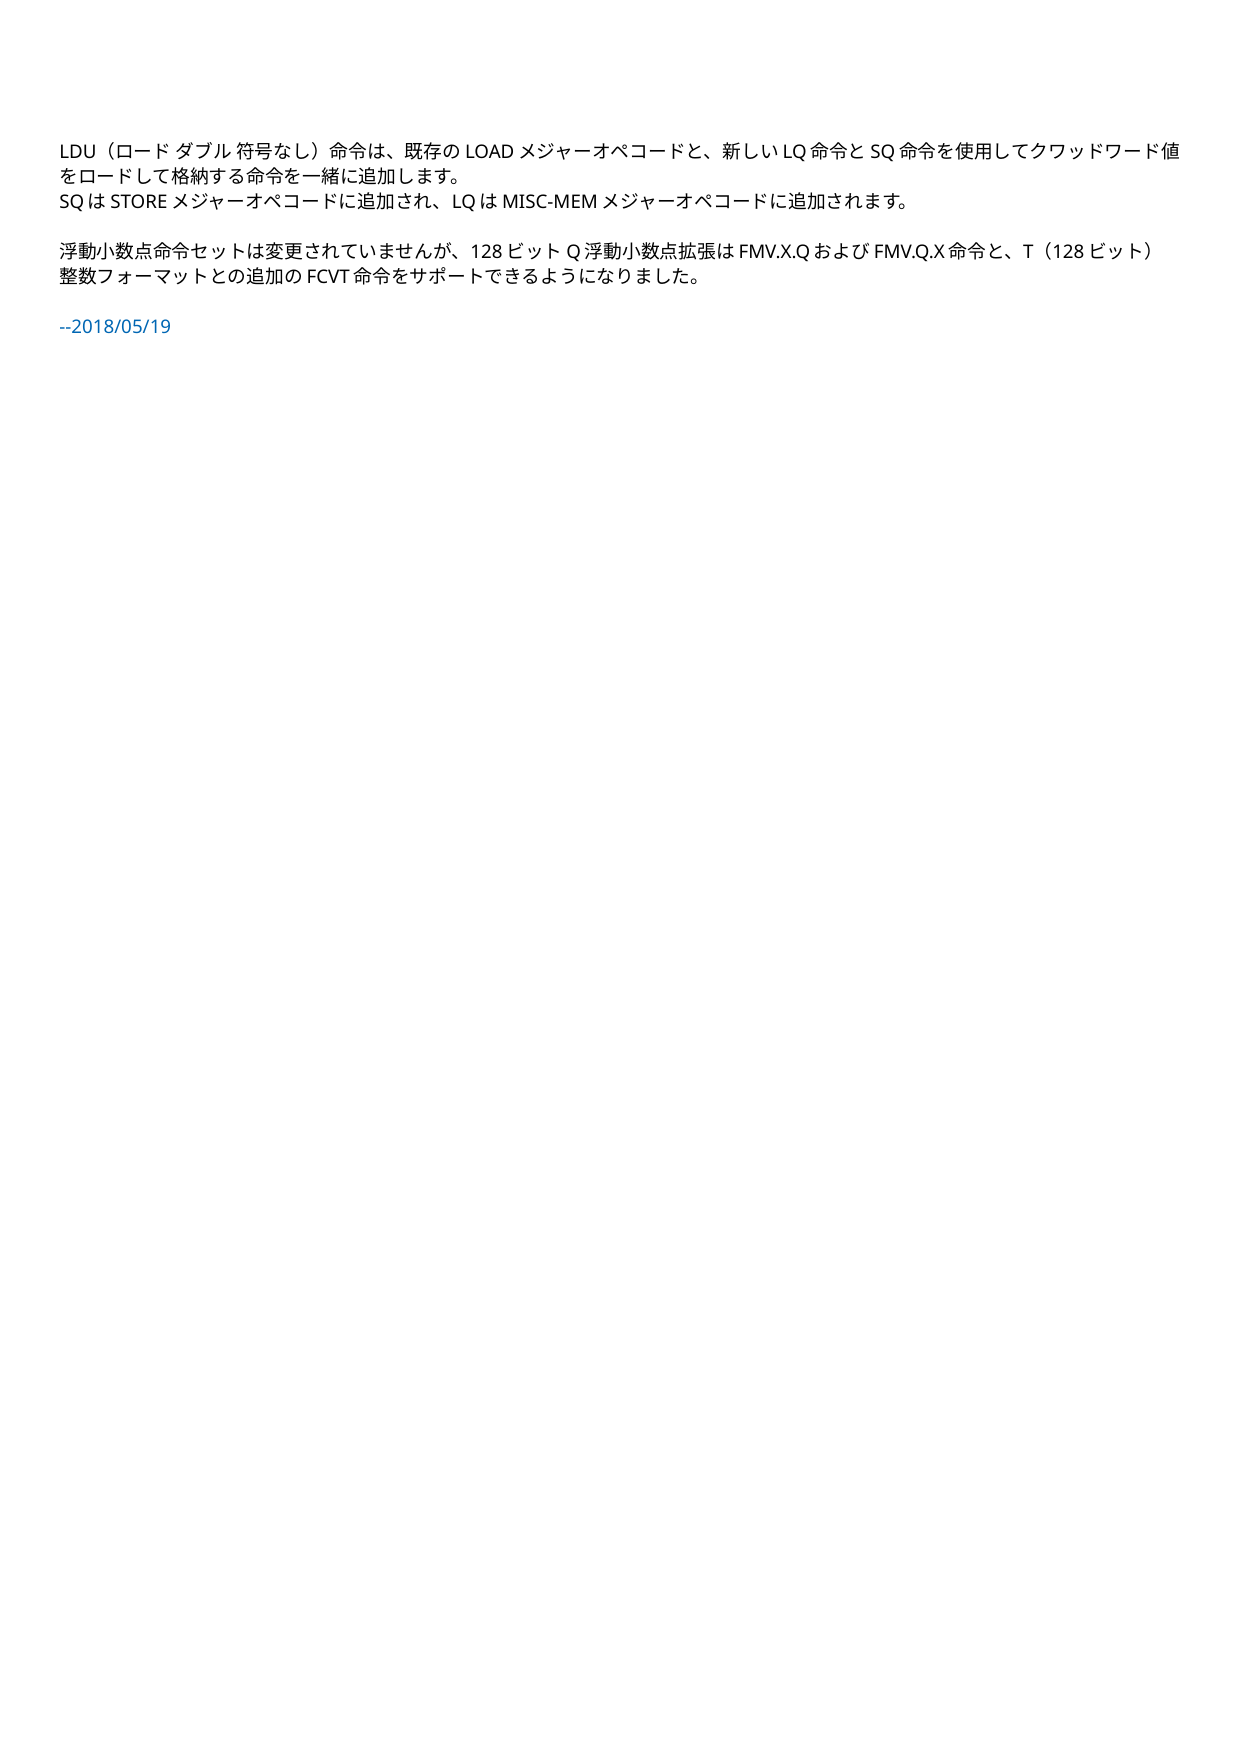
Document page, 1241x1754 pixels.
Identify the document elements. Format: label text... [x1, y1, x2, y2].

text --2018/05/19 [59, 313, 1181, 338]
text SQはSTOREメジャーオペコードに追加され、LQはMISC-MEMメジャーオペコードに追加されます。 [59, 188, 1181, 213]
text 浮動小数点命令セットは変更されていませんが、128ビットQ浮動小数点拡張はFMV.X.QおよびFMV.Q.X命令と、T（128ビット）整数フォーマットとの追加のFCVT命令をサポートできるようになりました。 [59, 238, 1181, 288]
text LDU（ロード ダブル 符号なし）命令は、既存のLOADメジャーオペコードと、新しいLQ命令とSQ命令を使用してクワッドワード値をロードして格納する命令を一緒に追加します。 [59, 138, 1181, 188]
